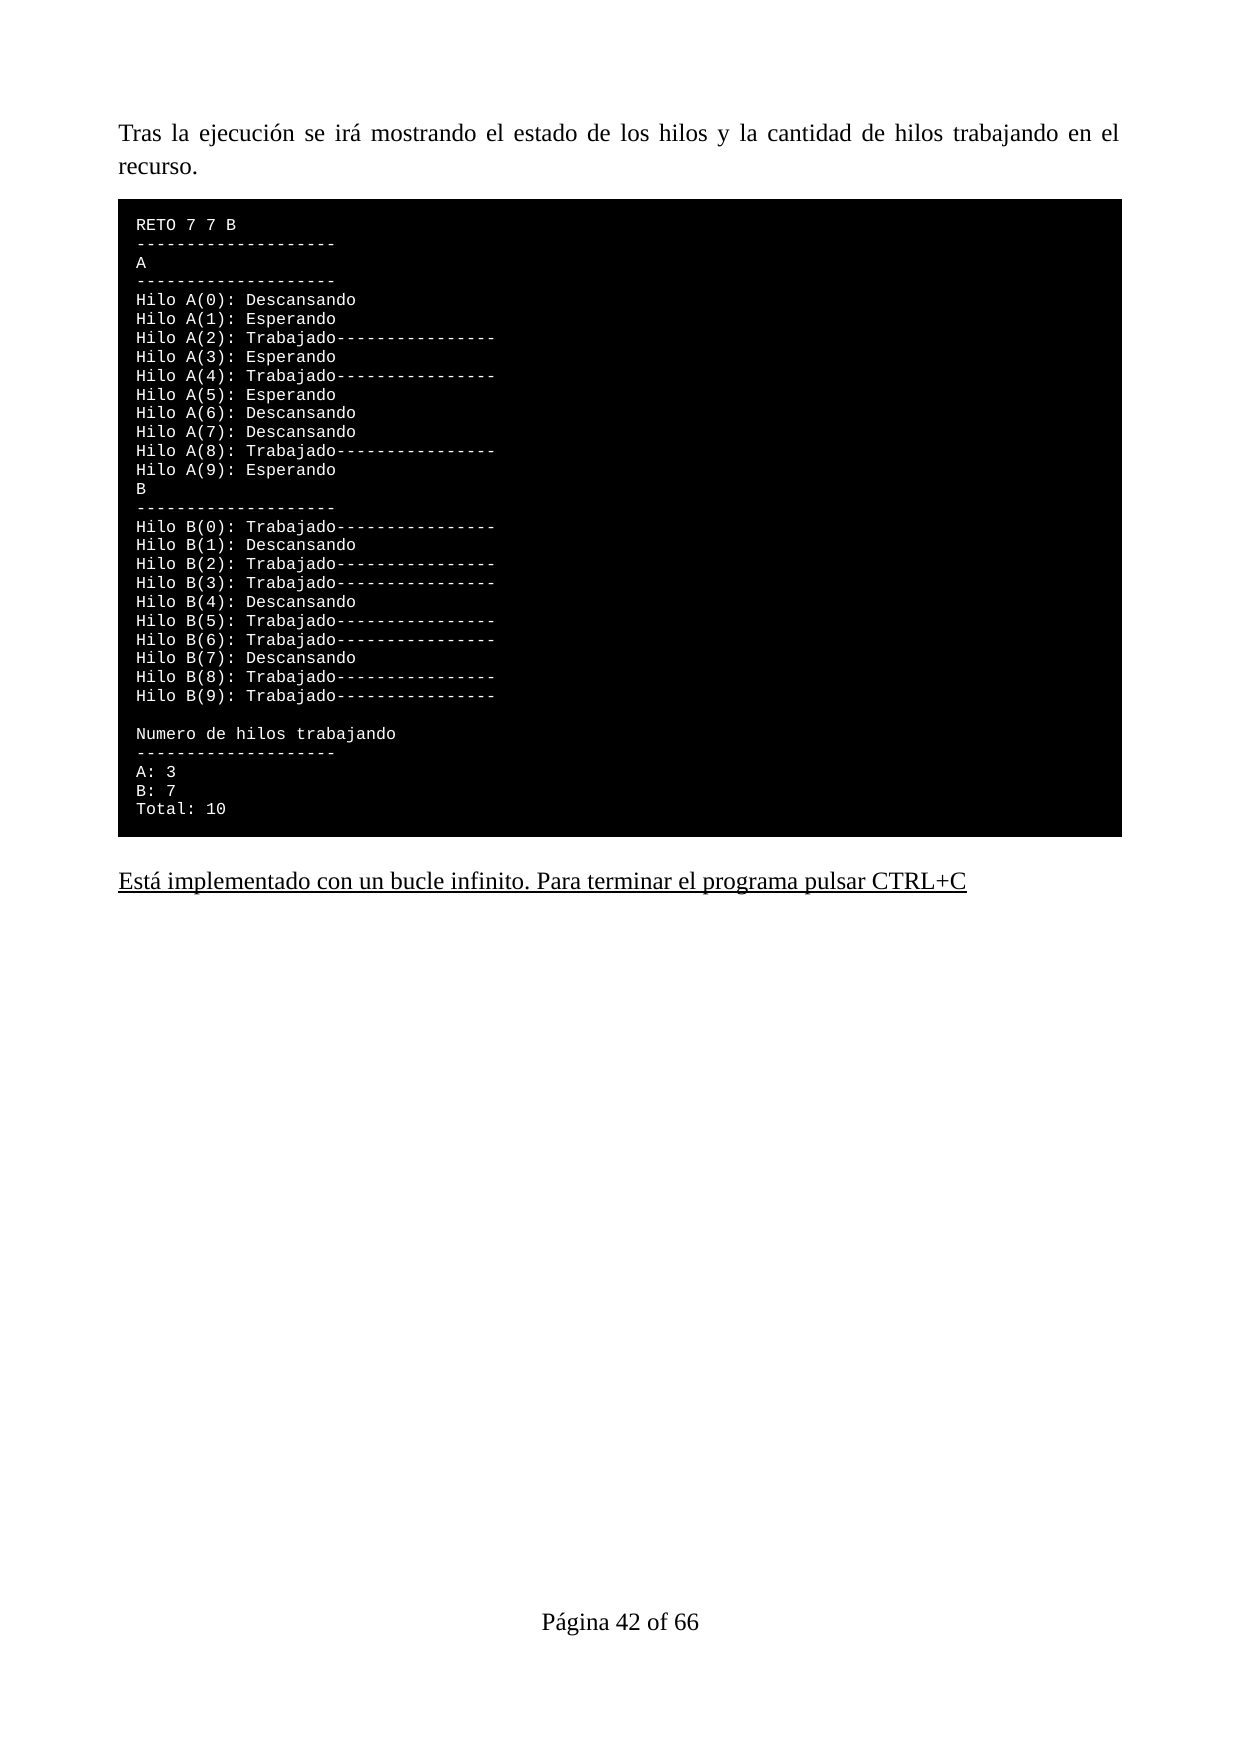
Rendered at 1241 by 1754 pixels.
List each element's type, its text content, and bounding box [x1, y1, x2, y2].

text Hilo A(2): Trabajado---------------- [118, 329, 1122, 348]
text -------------------- [118, 499, 1122, 518]
text Hilo A(4): Trabajado---------------- [118, 367, 1122, 386]
text A: 3 [118, 763, 1122, 782]
text Hilo B(3): Trabajado---------------- [118, 575, 1122, 593]
text B [118, 480, 1122, 499]
text Hilo A(1): Esperando [118, 311, 1122, 329]
text Total: 10 [118, 801, 1122, 837]
text Hilo B(7): Descansando [118, 650, 1122, 669]
text Hilo B(0): Trabajado---------------- [118, 518, 1122, 537]
text -------------------- [118, 744, 1122, 763]
text A [118, 254, 1122, 273]
text Hilo B(2): Trabajado---------------- [118, 556, 1122, 575]
text B: 7 [118, 782, 1122, 801]
text Hilo B(1): Descansando [118, 537, 1122, 556]
text RETO 7 7 B [118, 199, 1122, 235]
text Hilo A(6): Descansando [118, 405, 1122, 424]
text -------------------- [118, 235, 1122, 254]
text Hilo A(0): Descansando [118, 292, 1122, 311]
text Hilo B(6): Trabajado---------------- [118, 631, 1122, 650]
text Está implementado con un bucle infinito. Para terminar el programa pulsar CTRL+C [118, 866, 1122, 895]
text Hilo B(4): Descansando [118, 593, 1122, 612]
text Hilo A(8): Trabajado---------------- [118, 443, 1122, 462]
text Numero de hilos trabajando [118, 726, 1122, 744]
text Tras la ejecución se irá mostrando el estado de los hilos y la cantidad de hilos trabajando en el recurso. [118, 118, 1122, 180]
text Hilo A(5): Esperando [118, 386, 1122, 405]
text -------------------- [118, 273, 1122, 292]
text Hilo A(9): Esperando [118, 462, 1122, 480]
text Hilo B(9): Trabajado---------------- [118, 688, 1122, 707]
text Hilo B(8): Trabajado---------------- [118, 669, 1122, 688]
text Hilo B(5): Trabajado---------------- [118, 612, 1122, 631]
text Hilo A(3): Esperando [118, 348, 1122, 367]
text Hilo A(7): Descansando [118, 424, 1122, 443]
